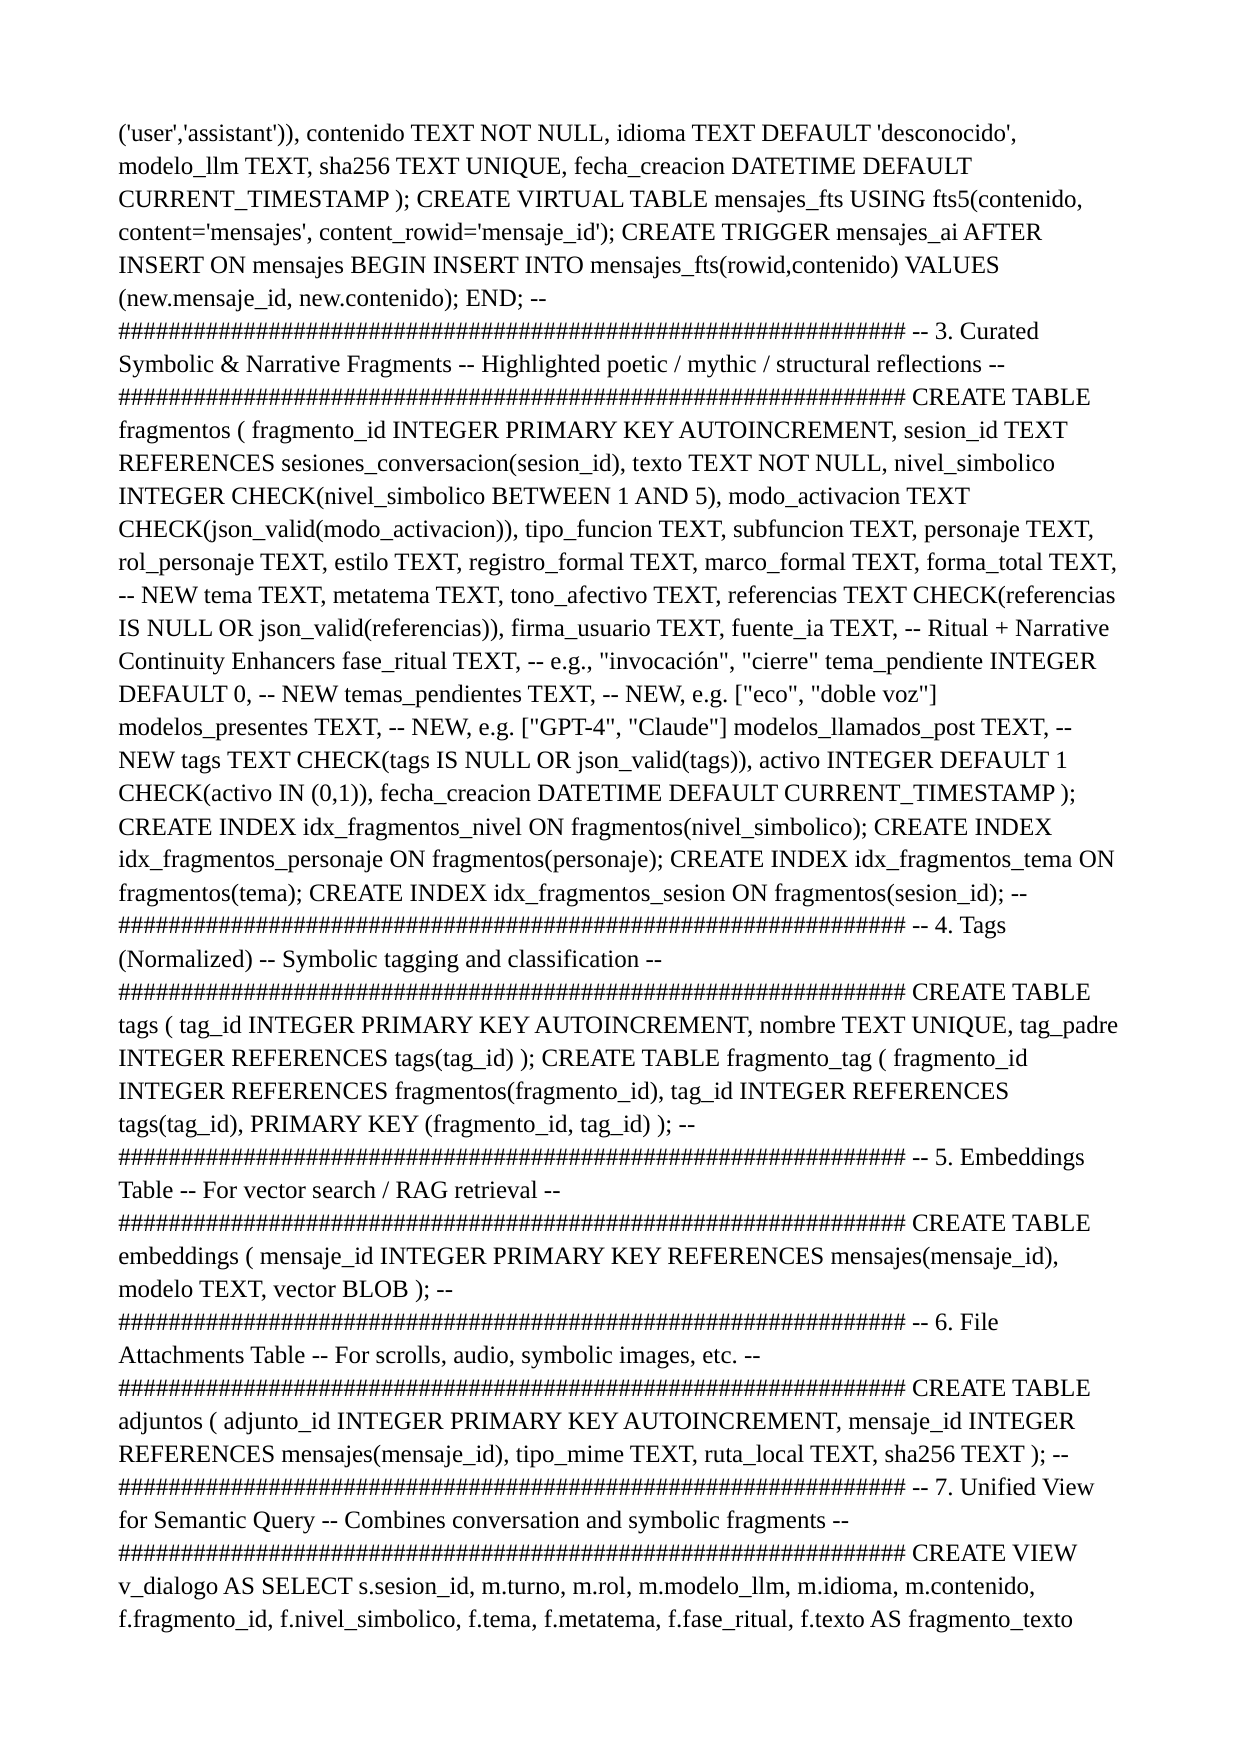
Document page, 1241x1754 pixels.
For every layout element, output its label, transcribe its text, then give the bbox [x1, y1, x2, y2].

text ('user','assistant')), contenido TEXT NOT NULL, idioma TEXT DEFAULT 'desconocido', modelo_llm TEXT, sha256 TEXT UNIQUE, fecha_creacion DATETIME DEFAULT CURRENT_TIMESTAMP ); CREATE VIRTUAL TABLE mensajes_fts USING fts5(contenido, content='mensajes', content_rowid='mensaje_id'); CREATE TRIGGER mensajes_ai AFTER INSERT ON mensajes BEGIN INSERT INTO mensajes_fts(rowid,contenido) VALUES (new.mensaje_id, new.contenido); END; -- ############################################################### -- 3. Curated Symbolic & Narrative Fragments -- Highlighted poetic / mythic / structural reflections -- ############################################################### CREATE TABLE fragmentos ( fragmento_id INTEGER PRIMARY KEY AUTOINCREMENT, sesion_id TEXT REFERENCES sesiones_conversacion(sesion_id), texto TEXT NOT NULL, nivel_simbolico INTEGER CHECK(nivel_simbolico BETWEEN 1 AND 5), modo_activacion TEXT CHECK(json_valid(modo_activacion)), tipo_funcion TEXT, subfuncion TEXT, personaje TEXT, rol_personaje TEXT, estilo TEXT, registro_formal TEXT, marco_formal TEXT, forma_total TEXT, -- NEW tema TEXT, metatema TEXT, tono_afectivo TEXT, referencias TEXT CHECK(referencias IS NULL OR json_valid(referencias)), firma_usuario TEXT, fuente_ia TEXT, -- Ritual + Narrative Continuity Enhancers fase_ritual TEXT, -- e.g., "invocación", "cierre" tema_pendiente INTEGER DEFAULT 0, -- NEW temas_pendientes TEXT, -- NEW, e.g. ["eco", "doble voz"] modelos_presentes TEXT, -- NEW, e.g. ["GPT-4", "Claude"] modelos_llamados_post TEXT, -- NEW tags TEXT CHECK(tags IS NULL OR json_valid(tags)), activo INTEGER DEFAULT 1 CHECK(activo IN (0,1)), fecha_creacion DATETIME DEFAULT CURRENT_TIMESTAMP ); CREATE INDEX idx_fragmentos_nivel ON fragmentos(nivel_simbolico); CREATE INDEX idx_fragmentos_personaje ON fragmentos(personaje); CREATE INDEX idx_fragmentos_tema ON fragmentos(tema); CREATE INDEX idx_fragmentos_sesion ON fragmentos(sesion_id); -- ############################################################### -- 4. Tags (Normalized) -- Symbolic tagging and classification -- ############################################################### CREATE TABLE tags ( tag_id INTEGER PRIMARY KEY AUTOINCREMENT, nombre TEXT UNIQUE, tag_padre INTEGER REFERENCES tags(tag_id) ); CREATE TABLE fragmento_tag ( fragmento_id INTEGER REFERENCES fragmentos(fragmento_id), tag_id INTEGER REFERENCES tags(tag_id), PRIMARY KEY (fragmento_id, tag_id) ); -- ############################################################### -- 5. Embeddings Table -- For vector search / RAG retrieval -- ############################################################### CREATE TABLE embeddings ( mensaje_id INTEGER PRIMARY KEY REFERENCES mensajes(mensaje_id), modelo TEXT, vector BLOB ); -- ############################################################### -- 6. File Attachments Table -- For scrolls, audio, symbolic images, etc. -- ############################################################### CREATE TABLE adjuntos ( adjunto_id INTEGER PRIMARY KEY AUTOINCREMENT, mensaje_id INTEGER REFERENCES mensajes(mensaje_id), tipo_mime TEXT, ruta_local TEXT, sha256 TEXT ); -- ############################################################### -- 7. Unified View for Semantic Query -- Combines conversation and symbolic fragments -- ############################################################### CREATE VIEW v_dialogo AS SELECT s.sesion_id, m.turno, m.rol, m.modelo_llm, m.idioma, m.contenido, f.fragmento_id, f.nivel_simbolico, f.tema, f.metatema, f.fase_ritual, f.texto AS fragmento_texto [118, 118, 1122, 1633]
